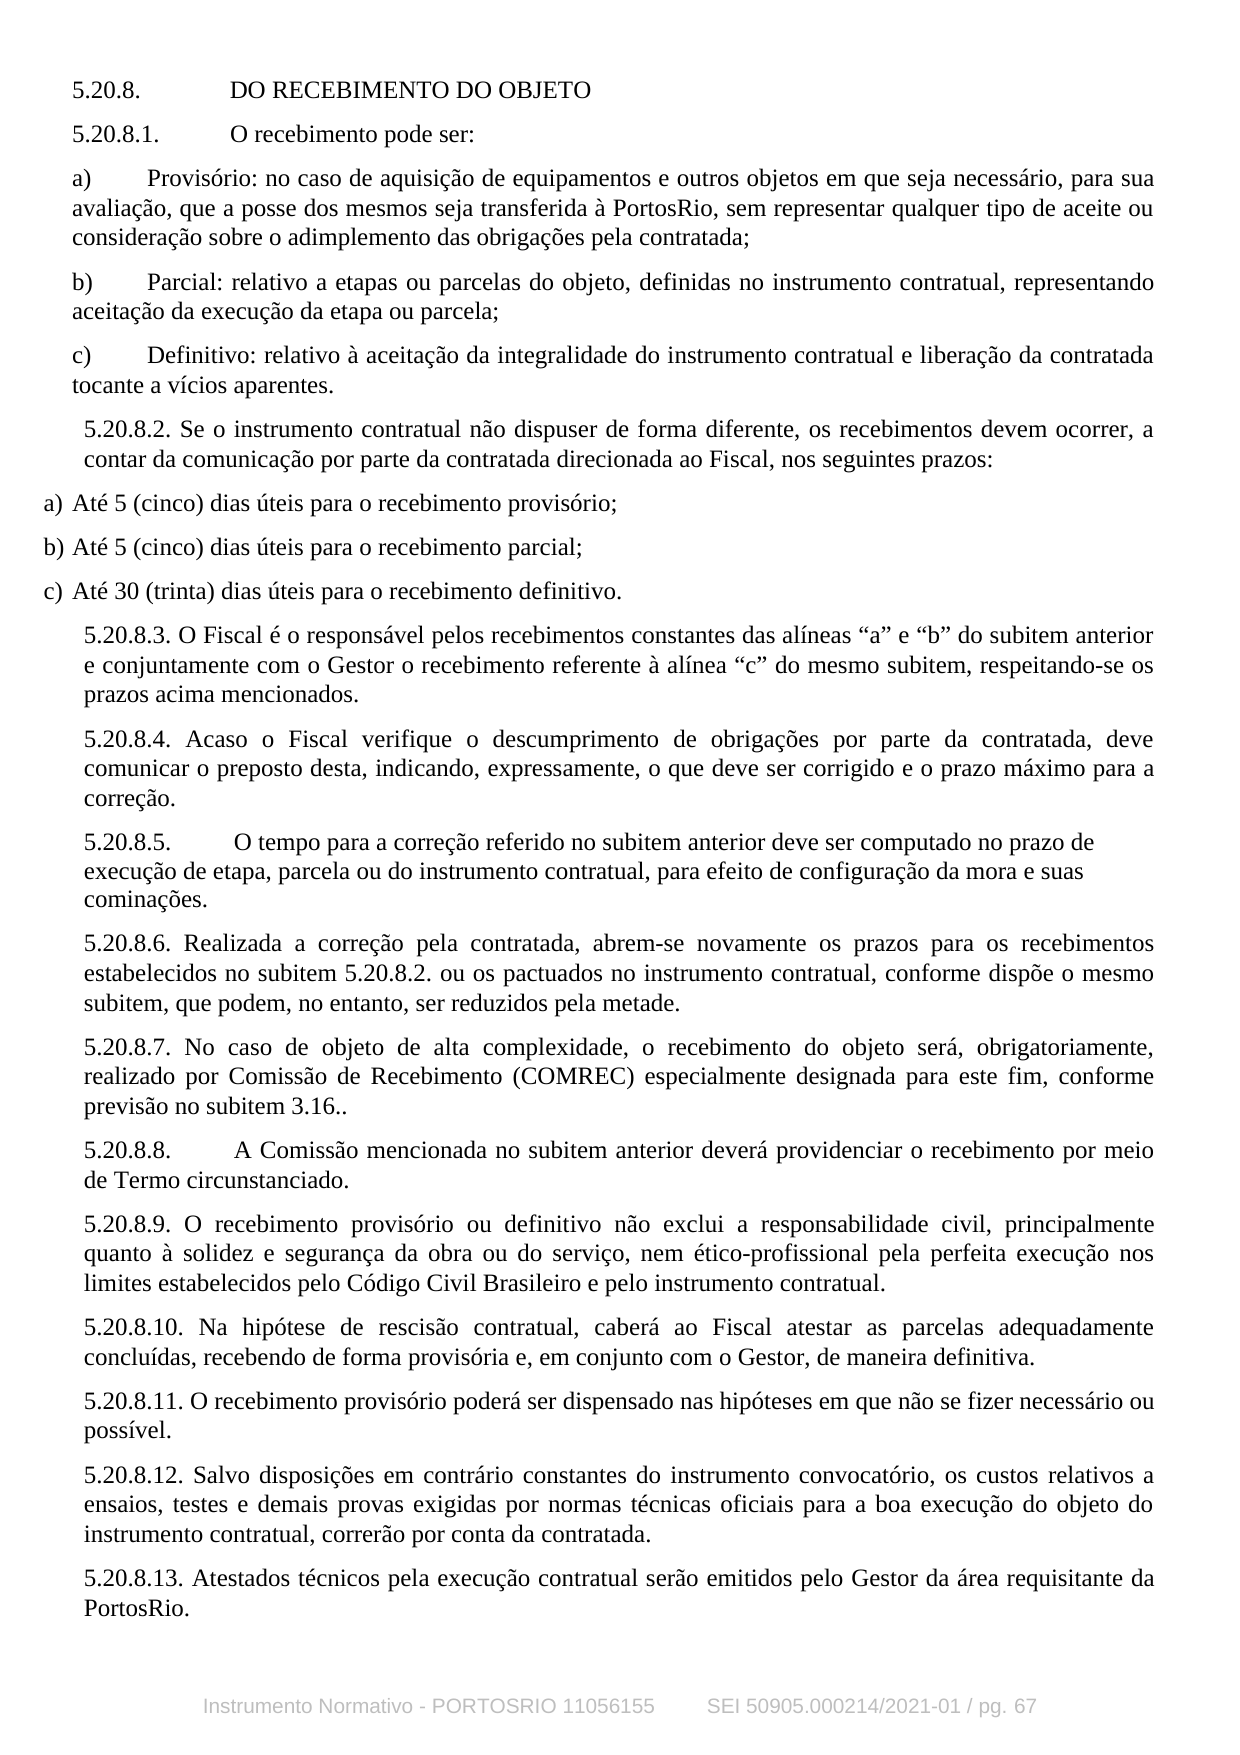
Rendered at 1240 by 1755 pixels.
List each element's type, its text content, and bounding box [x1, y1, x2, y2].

text 5.20.8.8. A Comissão mencionada no subitem anterior deverá providenciar o recebimento por meio de Termo circunstanciado. [84, 1135, 1155, 1193]
text 5.20.8.7. No caso de objeto de alta complexidade, o recebimento do objeto será, obrigatoriamente, realizado por Comissão de Recebimento (COMREC) especialmente designada para este fim, conforme previsão no subitem 3.16.. [84, 1032, 1155, 1120]
text 5.20.8. DO RECEBIMENTO DO OBJETO [72, 75, 1168, 104]
text 5.20.8.12. Salvo disposições em contrário constantes do instrumento convocatório, os custos relativos a ensaios, testes e demais provas exigidas por normas técnicas oficiais para a boa execução do objeto do instrumento contratual, correrão por conta da contratada. [84, 1460, 1155, 1548]
list Até 5 (cinco) dias úteis para o recebimento provisório; [43, 488, 1155, 517]
list Até 5 (cinco) dias úteis para o recebimento parcial; [43, 532, 1155, 561]
text 5.20.8.4. Acaso o Fiscal verifique o descumprimento de obrigações por parte da contratada, deve comunicar o preposto desta, indicando, expressamente, o que deve ser corrigido e o prazo máximo para a correção. [84, 724, 1155, 812]
text 5.20.8.13. Atestados técnicos pela execução contratual serão emitidos pelo Gestor da área requisitante da PortosRio. [84, 1563, 1155, 1621]
text 5.20.8.5. O tempo para a correção referido no subitem anterior deve ser computado no prazo de execução de etapa, parcela ou do instrumento contratual, para efeito de configuração da mora e suas cominações. [84, 827, 1168, 913]
text 5.20.8.10. Na hipótese de rescisão contratual, caberá ao Fiscal atestar as parcelas adequadamente concluídas, recebendo de forma provisória e, em conjunto com o Gestor, de maneira definitiva. [84, 1312, 1155, 1371]
text 5.20.8.9. O recebimento provisório ou definitivo não exclui a responsabilidade civil, principalmente quanto à solidez e segurança da obra ou do serviço, nem ético-profissional pela perfeita execução nos limites estabelecidos pelo Código Civil Brasileiro e pelo instrumento contratual. [84, 1209, 1155, 1297]
list Parcial: relativo a etapas ou parcelas do objeto, definidas no instrumento contratual, representando aceitação da execução da etapa ou parcela; [72, 267, 1155, 325]
text 5.20.8.3. O Fiscal é o responsável pelos recebimentos constantes das alíneas “a” e “b” do subitem anterior e conjuntamente com o Gestor o recebimento referente à alínea “c” do mesmo subitem, respeitando-se os prazos acima mencionados. [84, 620, 1155, 708]
text 5.20.8.11. O recebimento provisório poderá ser dispensado nas hipóteses em que não se fizer necessário ou possível. [84, 1386, 1155, 1444]
text 5.20.8.2. Se o instrumento contratual não dispuser de forma diferente, os recebimentos devem ocorrer, a contar da comunicação por parte da contratada direcionada ao Fiscal, nos seguintes prazos: [84, 414, 1155, 472]
list Até 30 (trinta) dias úteis para o recebimento definitivo. [43, 576, 1155, 605]
text 5.20.8.6. Realizada a correção pela contratada, abrem-se novamente os prazos para os recebimentos estabelecidos no subitem 5.20.8.2. ou os pactuados no instrumento contratual, conforme dispõe o mesmo subitem, que podem, no entanto, ser reduzidos pela metade. [84, 928, 1155, 1016]
list Provisório: no caso de aquisição de equipamentos e outros objetos em que seja necessário, para sua avaliação, que a posse dos mesmos seja transferida à PortosRio, sem representar qualquer tipo de aceite ou consideração sobre o adimplemento das obrigações pela contratada; [72, 163, 1155, 251]
list Definitivo: relativo à aceitação da integralidade do instrumento contratual e liberação da contratada tocante a vícios aparentes. [72, 340, 1155, 399]
text 5.20.8.1. O recebimento pode ser: [72, 119, 1168, 148]
